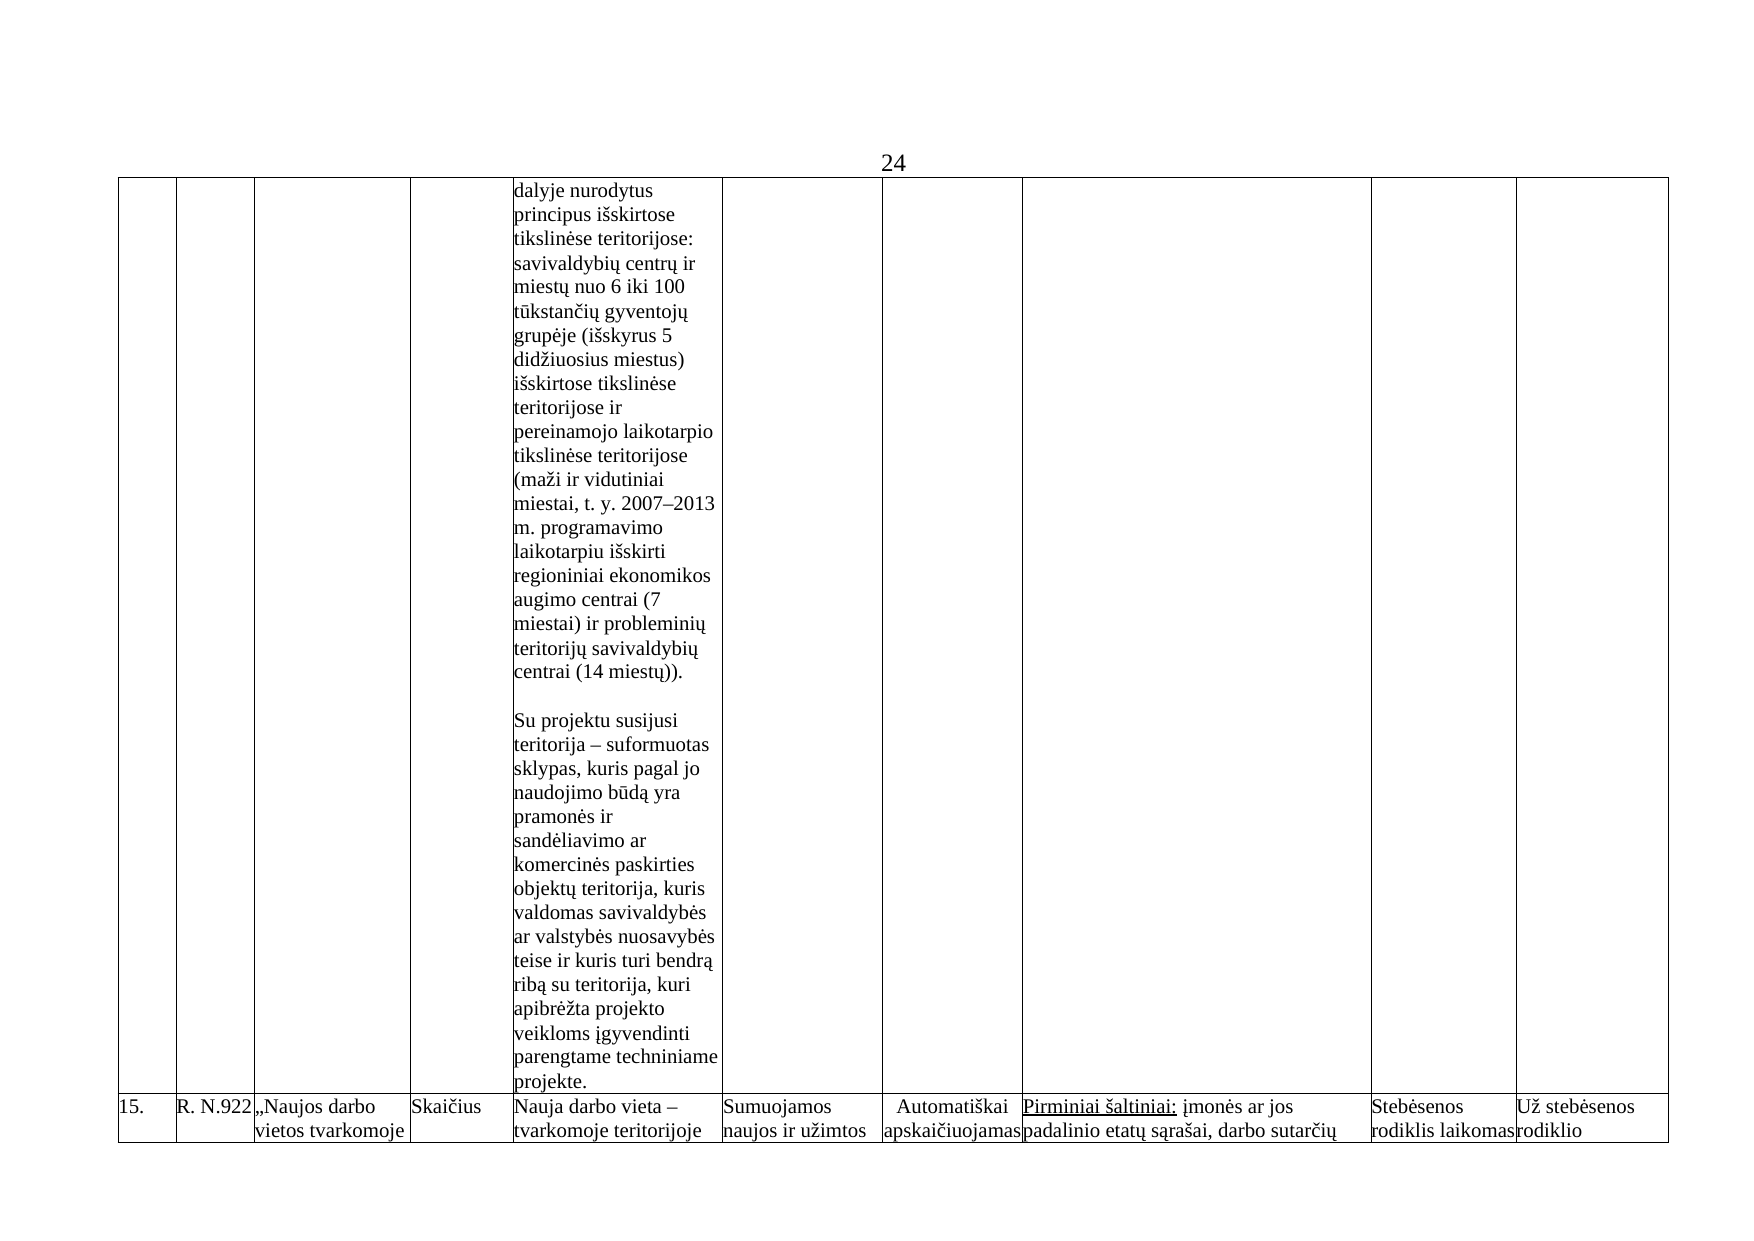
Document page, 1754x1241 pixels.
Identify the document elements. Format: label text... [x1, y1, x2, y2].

table_cell [1517, 178, 1668, 1093]
table_cell „Naujos darbo vietos tvarkomoje [255, 1094, 410, 1142]
table_cell [883, 178, 1022, 1093]
table_cell R. N.922 [177, 1094, 254, 1142]
table_cell [723, 178, 882, 1093]
table_cell [177, 178, 254, 1093]
table_cell Skaičius [411, 1094, 513, 1142]
table_cell [1023, 178, 1371, 1093]
table_cell Stebėsenos rodiklis laikomas [1372, 1094, 1516, 1142]
table_cell Sumuojamos naujos ir užimtos [723, 1094, 882, 1142]
table_cell Nauja darbo vieta – tvarkomoje teritorijoje [514, 1094, 722, 1142]
table_cell dalyje nurodytus principus išskirtose tikslinėse teritorijose: savivaldybių centrų ir miestų nuo 6 iki 100 tūkstančių gyventojų grupėje (išskyrus 5 didžiuosius miestus) išskirtose tikslinėse teritorijose ir pereinamojo laikotarpio tikslinėse teritorijose (maži ir vidutiniai miestai, t. y. 2007–2013 m. programavimo laikotarpiu išskirti regioniniai ekonomikos augimo centrai (7 miestai) ir probleminių teritorijų savivaldybių centrai (14 miestų)). Su projektu susijusi teritorija – suformuotas sklypas, kuris pagal jo naudojimo būdą yra pramonės ir sandėliavimo ar komercinės paskirties objektų teritorija, kuris valdomas savivaldybės ar valstybės nuosavybės teise ir kuris turi bendrą ribą su teritorija, kuri apibrėžta projekto veikloms įgyvendinti parengtame techniniame projekte. [514, 178, 722, 1093]
table_cell [119, 178, 176, 1093]
table_cell Už stebėsenos rodiklio [1517, 1094, 1668, 1142]
table_cell Pirminiai šaltiniai: įmonės ar jos padalinio etatų sąrašai, darbo sutarčių [1023, 1094, 1371, 1142]
table_cell [255, 178, 410, 1093]
table_cell 15. [119, 1094, 176, 1142]
table_cell Automatiškai apskaičiuojamas [883, 1094, 1022, 1142]
table_cell [411, 178, 513, 1093]
table_cell [1372, 178, 1516, 1093]
